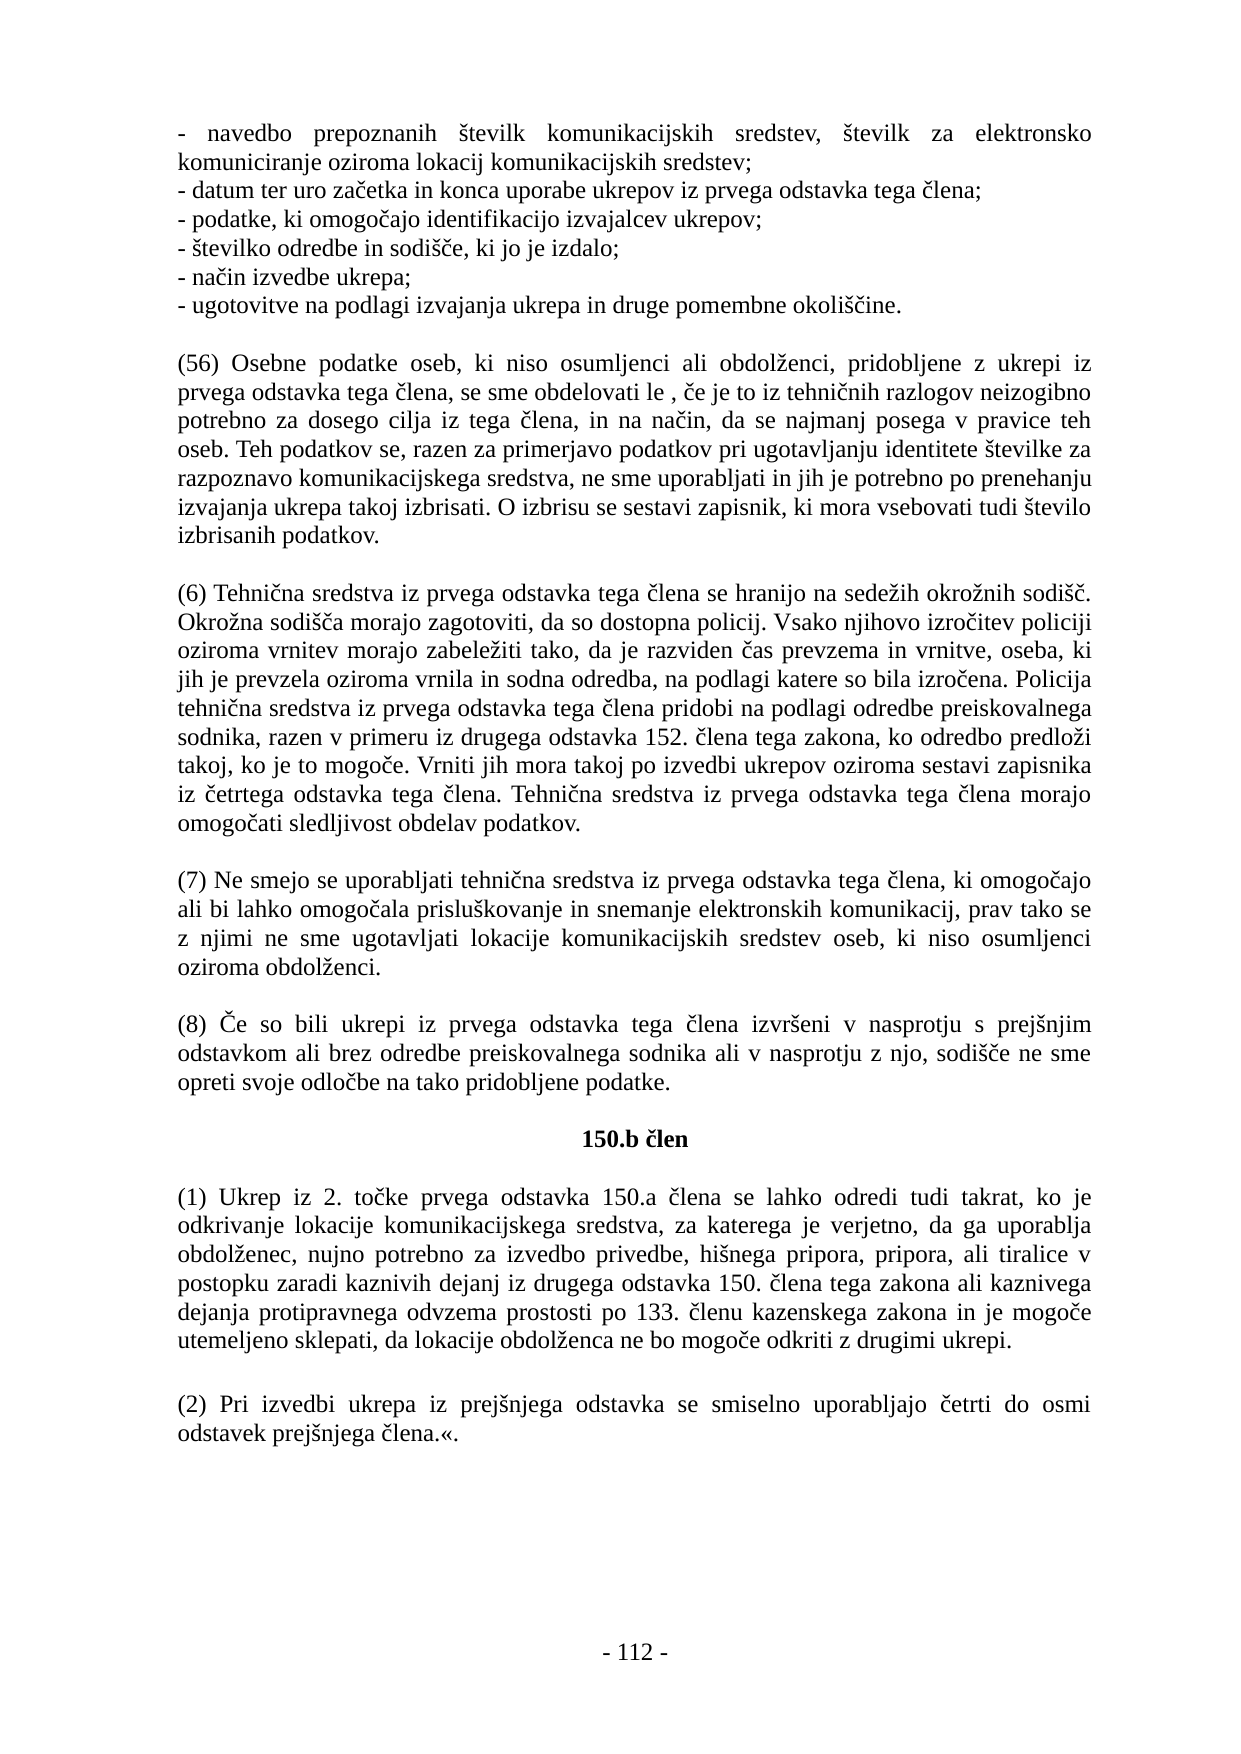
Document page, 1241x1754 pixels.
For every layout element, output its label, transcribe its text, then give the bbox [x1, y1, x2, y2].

text - ugotovitve na podlagi izvajanja ukrepa in druge pomembne okoliščine. [177, 291, 1093, 319]
text - datum ter uro začetka in konca uporabe ukrepov iz prvega odstavka tega člena; [177, 176, 1093, 204]
text - podatke, ki omogočajo identifikacijo izvajalcev ukrepov; [177, 204, 1093, 233]
text - navedbo prepoznanih številk komunikacijskih sredstev, številk za elektronsko komuniciranje oziroma lokacij komunikacijskih sredstev; [177, 118, 1093, 176]
text (56) Osebne podatke oseb, ki niso osumljenci ali obdolženci, pridobljene z ukrepi iz prvega odstavka tega člena, se sme obdelovati le , če je to iz tehničnih razlogov neizogibno potrebno za dosego cilja iz tega člena, in na način, da se najmanj posega v pravice teh oseb. Teh podatkov se, razen za primerjavo podatkov pri ugotavljanju identitete številke za razpoznavo komunikacijskega sredstva, ne sme uporabljati in jih je potrebno po prenehanju izvajanja ukrepa takoj izbrisati. O izbrisu se sestavi zapisnik, ki mora vsebovati tudi število izbrisanih podatkov. [177, 348, 1093, 549]
text (2) Pri izvedbi ukrepa iz prejšnjega odstavka se smiselno uporabljajo četrti do osmi odstavek prejšnjega člena.«. [177, 1389, 1093, 1447]
text 150.b člen [177, 1124, 1093, 1153]
text (1) Ukrep iz 2. točke prvega odstavka 150.a člena se lahko odredi tudi takrat, ko je odkrivanje lokacije komunikacijskega sredstva, za katerega je verjetno, da ga uporablja obdolženec, nujno potrebno za izvedbo privedbe, hišnega pripora, pripora, ali tiralice v postopku zaradi kaznivih dejanj iz drugega odstavka 150. člena tega zakona ali kaznivega dejanja protipravnega odvzema prostosti po 133. členu kazenskega zakona in je mogoče utemeljeno sklepati, da lokacije obdolženca ne bo mogoče odkriti z drugimi ukrepi. [177, 1182, 1093, 1354]
text (8) Če so bili ukrepi iz prvega odstavka tega člena izvršeni v nasprotju s prejšnjim odstavkom ali brez odredbe preiskovalnega sodnika ali v nasprotju z njo, sodišče ne sme opreti svoje odločbe na tako pridobljene podatke. [177, 1009, 1093, 1096]
text (6) Tehnična sredstva iz prvega odstavka tega člena se hranijo na sedežih okrožnih sodišč. Okrožna sodišča morajo zagotoviti, da so dostopna policij. Vsako njihovo izročitev policiji oziroma vrnitev morajo zabeležiti tako, da je razviden čas prevzema in vrnitve, oseba, ki jih je prevzela oziroma vrnila in sodna odredba, na podlagi katere so bila izročena. Policija tehnična sredstva iz prvega odstavka tega člena pridobi na podlagi odredbe preiskovalnega sodnika, razen v primeru iz drugega odstavka 152. člena tega zakona, ko odredbo predloži takoj, ko je to mogoče. Vrniti jih mora takoj po izvedbi ukrepov oziroma sestavi zapisnika iz četrtega odstavka tega člena. Tehnična sredstva iz prvega odstavka tega člena morajo omogočati sledljivost obdelav podatkov. [177, 578, 1093, 837]
text (7) Ne smejo se uporabljati tehnična sredstva iz prvega odstavka tega člena, ki omogočajo ali bi lahko omogočala prisluškovanje in snemanje elektronskih komunikacij, prav tako se z njimi ne sme ugotavljati lokacije komunikacijskih sredstev oseb, ki niso osumljenci oziroma obdolženci. [177, 866, 1093, 981]
text - način izvedbe ukrepa; [177, 262, 1093, 291]
text - številko odredbe in sodišče, ki jo je izdalo; [177, 233, 1093, 262]
